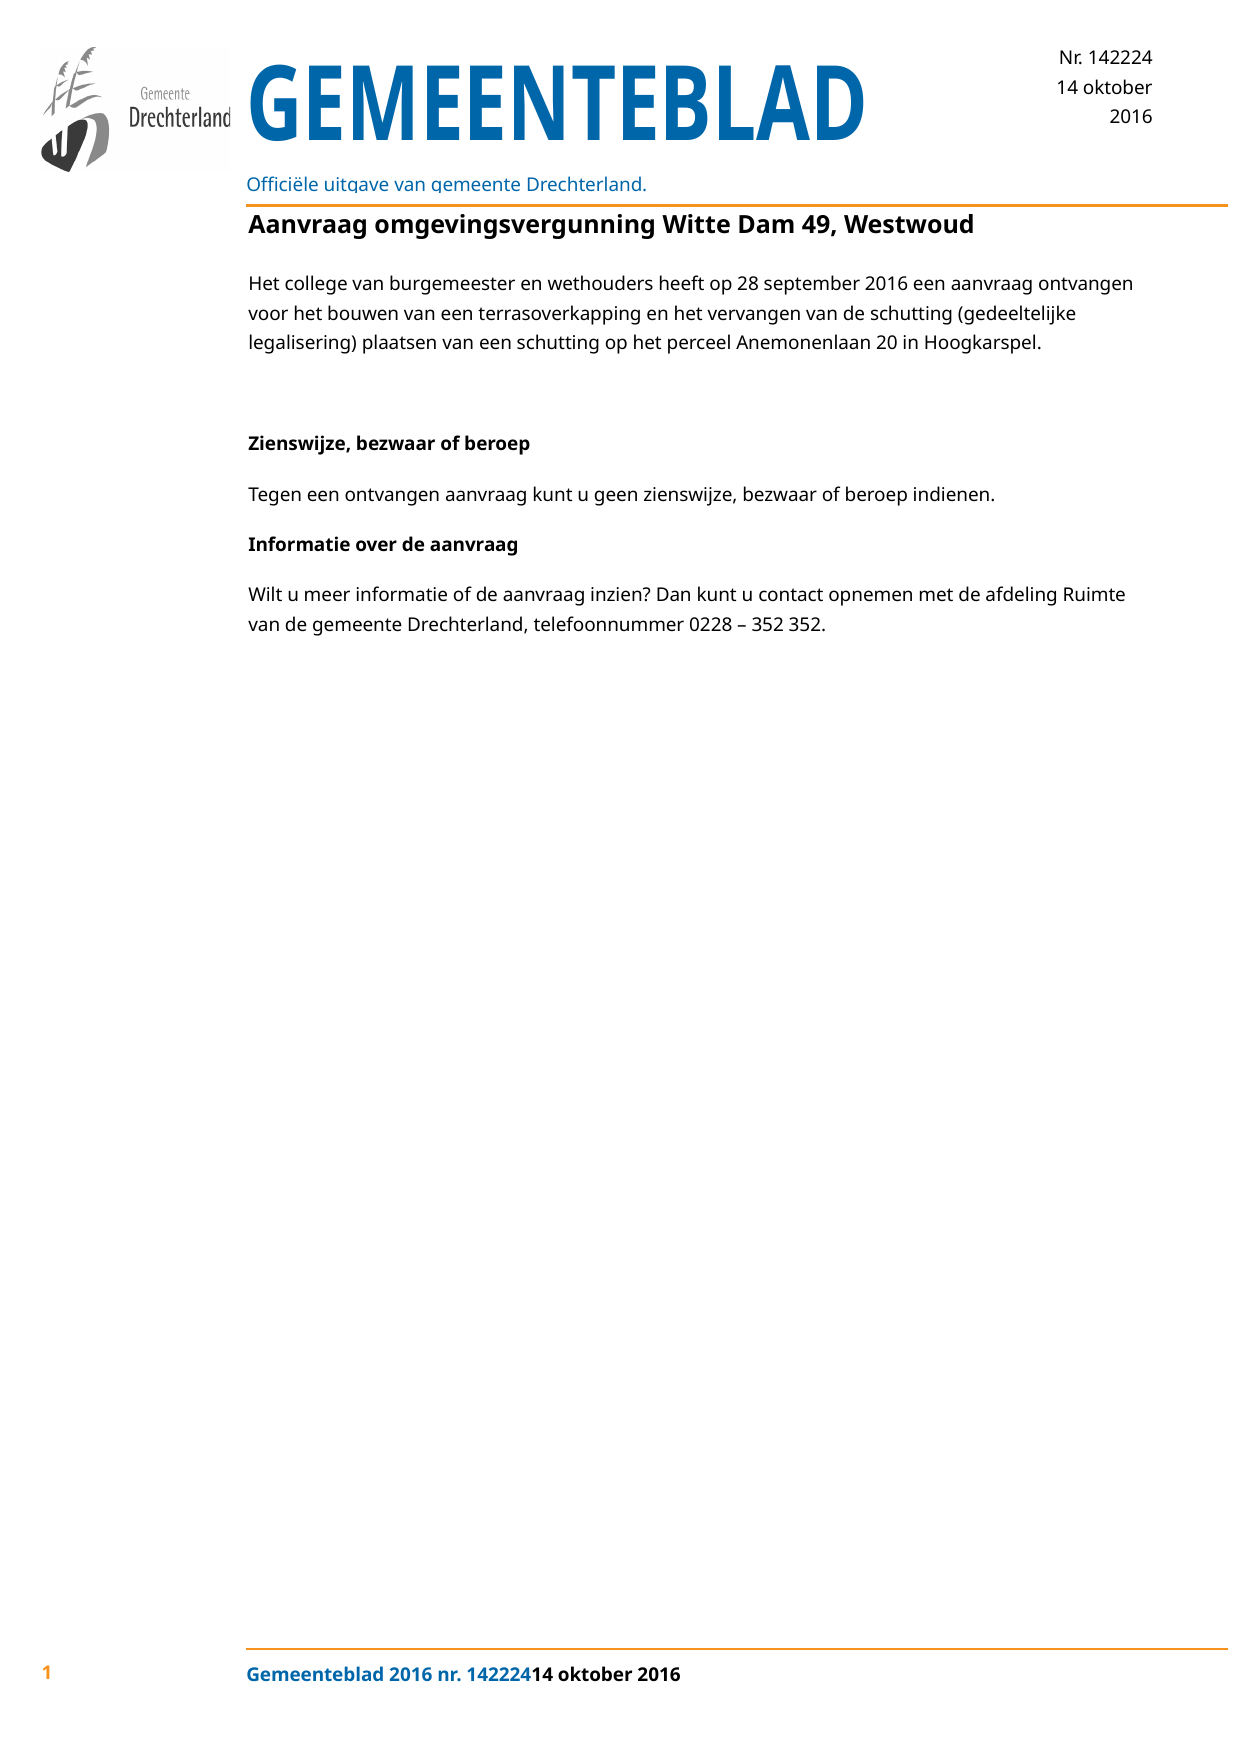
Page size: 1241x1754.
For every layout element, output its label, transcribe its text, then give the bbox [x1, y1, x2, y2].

picture [41, 47, 231, 172]
text Het college van burgemeester en wethouders heeft op 28 september 2016 een aanvraag ontvangen voor het bouwen van een terrasoverkapping en het vervangen van de schutting (gedeeltelijke legalisering) plaatsen van een schutting op het perceel Anemonenlaan 20 in Hoogkarspel. [248, 270, 1152, 355]
text Informatie over de aanvraag [248, 531, 1152, 557]
text Wilt u meer informatie of de aanvraag inzien? Dan kunt u contact opnemen met de afdeling Ruimte van de gemeente Drechterland, telefoonnummer 0228 – 352 352. [248, 582, 1152, 637]
text Aanvraag omgevingsvergunning Witte Dam 49, Westwoud [248, 207, 1152, 241]
text Tegen een ontvangen aanvraag kunt u geen zienswijze, bezwaar of beroep indienen. [248, 481, 1152, 506]
text Zienswijze, bezwaar of beroep [248, 430, 1152, 456]
